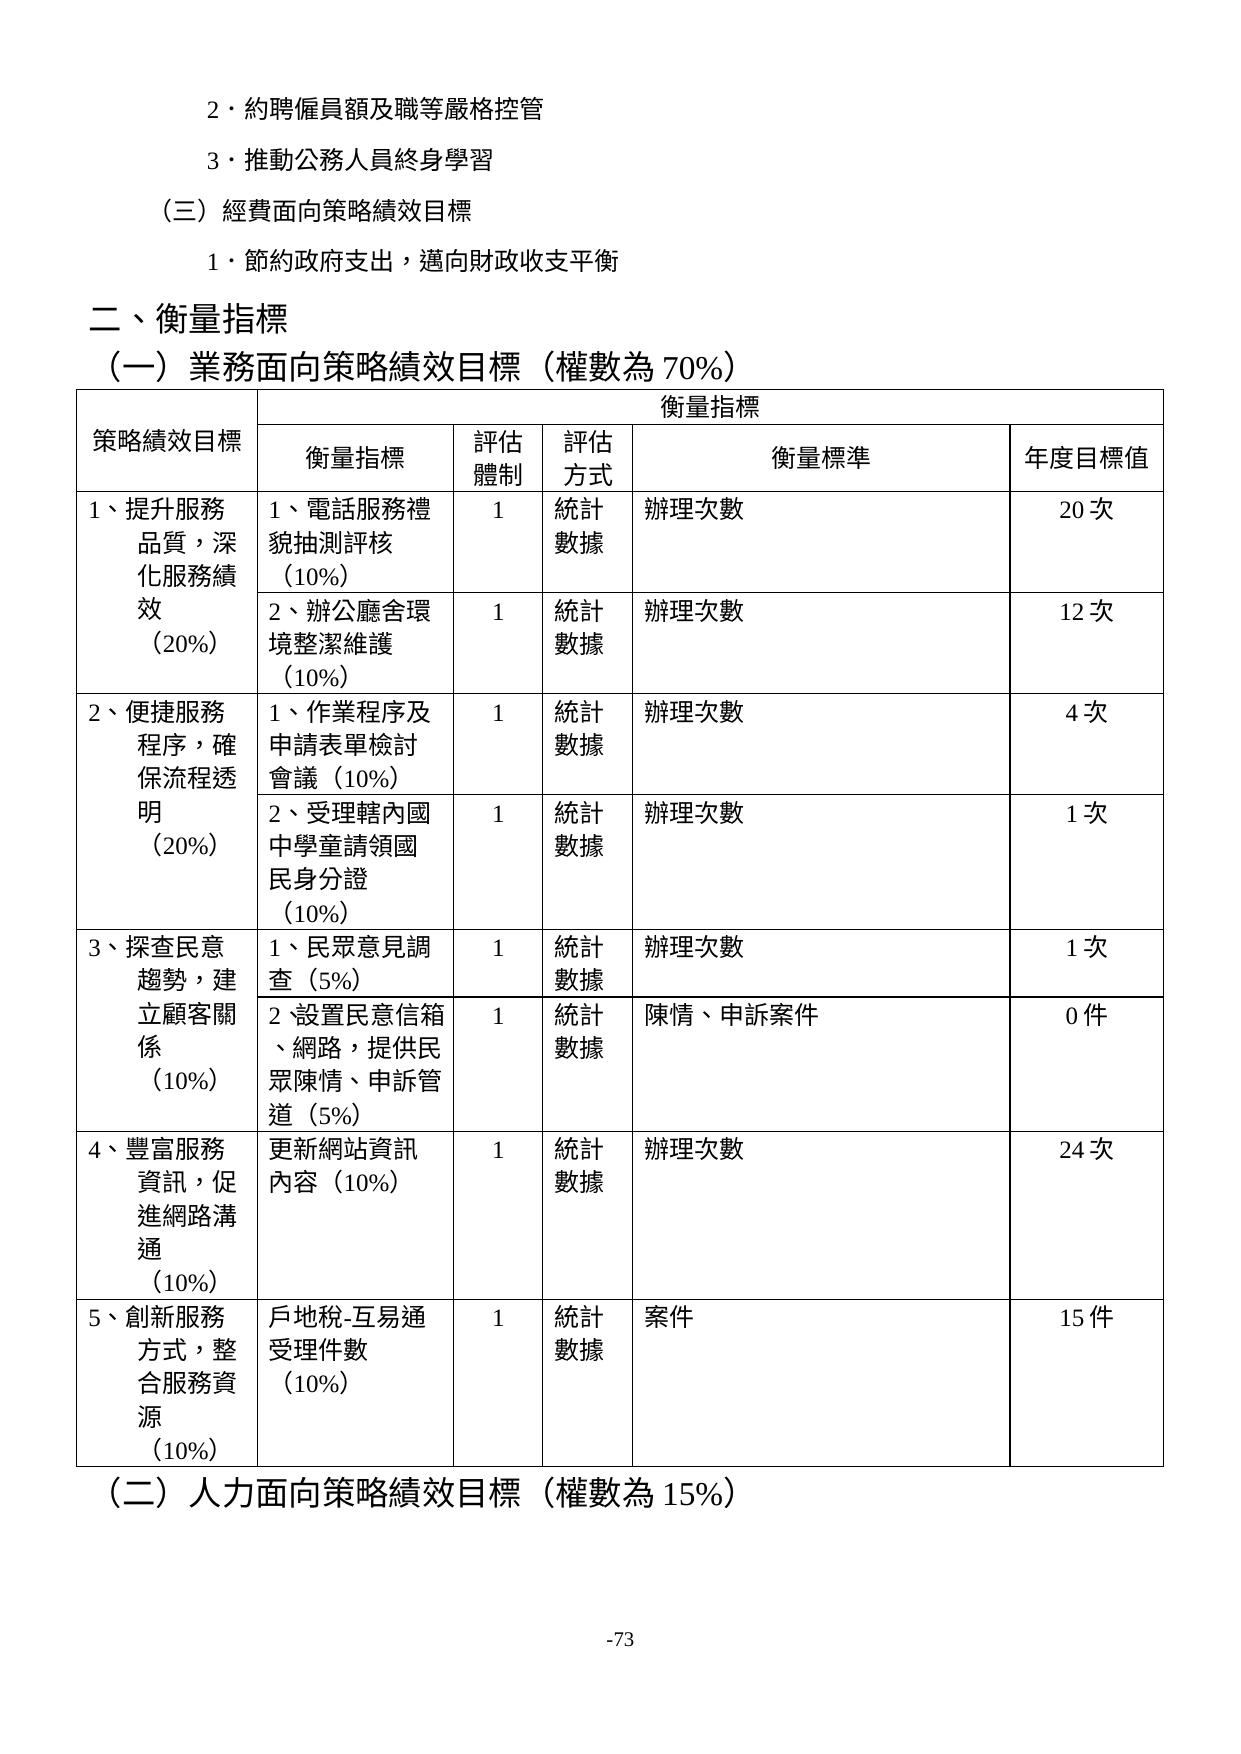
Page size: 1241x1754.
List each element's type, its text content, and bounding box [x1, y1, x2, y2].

table_cell 24次 [1011, 1132, 1163, 1298]
table_cell 統計數據 [543, 593, 632, 693]
table_cell 1 [454, 492, 542, 592]
table_cell 1、電話服務禮貌抽測評核（10%） [258, 492, 453, 592]
table_cell 評估方式 [543, 425, 632, 491]
table_cell 辦理次數 [633, 1132, 1009, 1298]
text （一）業務面向策略績效目標（權數為70%） [88, 341, 1152, 389]
table_cell 1、民眾意見調查（5%） [258, 930, 453, 996]
text （三）經費面向策略績效目標 [148, 191, 1152, 227]
table_cell 辦理次數 [633, 593, 1009, 693]
table_cell 1 [454, 593, 542, 693]
table_cell 評估體制 [454, 425, 542, 491]
table_cell 統計數據 [543, 492, 632, 592]
table_cell 統計數據 [543, 930, 632, 996]
text 二、衡量指標 [88, 293, 1152, 341]
table_cell 案件 [633, 1300, 1009, 1466]
table_cell 統計數據 [543, 1132, 632, 1298]
table_cell 1、作業程序及申請表單檢討會議（10%） [258, 694, 453, 794]
table_cell 陳情、申訴案件 [633, 998, 1009, 1131]
table_cell 探查民意趨勢，建立顧客關係（10%） [77, 930, 257, 1131]
table_cell 統計數據 [543, 795, 632, 929]
table_cell 1 [454, 930, 542, 996]
table_cell 豐富服務資訊，促進網路溝通（10%） [77, 1132, 257, 1298]
table_cell 統計數據 [543, 998, 632, 1131]
table_cell 1 [454, 795, 542, 929]
table_cell 1次 [1011, 795, 1163, 929]
table_cell 便捷服務程序，確保流程透明（20%） [77, 694, 257, 929]
table_cell 統計數據 [543, 694, 632, 794]
table_cell 辦理次數 [633, 492, 1009, 592]
table_cell 年度目標值 [1011, 425, 1163, 491]
table_cell 衡量標準 [633, 425, 1009, 491]
table_cell 1次 [1011, 930, 1163, 996]
table_cell 15件 [1011, 1300, 1163, 1466]
table_cell 戶地稅-互易通受理件數（10%） [258, 1300, 453, 1466]
table_cell 辦理次數 [633, 795, 1009, 929]
table_cell 20次 [1011, 492, 1163, 592]
table_cell 0件 [1011, 998, 1163, 1131]
table_cell 更新網站資訊內容（10%） [258, 1132, 453, 1298]
table_cell 辦理次數 [633, 694, 1009, 794]
list 節約政府支出，邁向財政收支平衡 [207, 242, 1152, 278]
list 約聘僱員額及職等嚴格控管 [207, 89, 1152, 126]
list 推動公務人員終身學習 [207, 140, 1152, 176]
table_cell 提升服務品質，深化服務績效（20%） [77, 492, 257, 693]
table_cell 1 [454, 694, 542, 794]
table_cell 1 [454, 998, 542, 1131]
table_cell 1 [454, 1300, 542, 1466]
text （二）人力面向策略績效目標（權數為15%） [88, 1467, 1152, 1515]
table_cell 2、設置民意信箱、網路，提供民眾陳情、申訴管道（5%） [258, 998, 453, 1131]
table_cell 12次 [1011, 593, 1163, 693]
table_cell 統計數據 [543, 1300, 632, 1466]
table_cell 辦理次數 [633, 930, 1009, 996]
table_cell 創新服務方式，整合服務資源（10%） [77, 1300, 257, 1466]
table_cell 1 [454, 1132, 542, 1298]
table_header 衡量指標 [258, 390, 1163, 423]
table_cell 2、辦公廳舍環境整潔維護（10%） [258, 593, 453, 693]
table_cell 衡量指標 [258, 425, 453, 491]
table_cell 4次 [1011, 694, 1163, 794]
table_cell 2、受理轄內國中學童請領國民身分證（10%） [258, 795, 453, 929]
table_header 策略績效目標 [77, 390, 257, 491]
